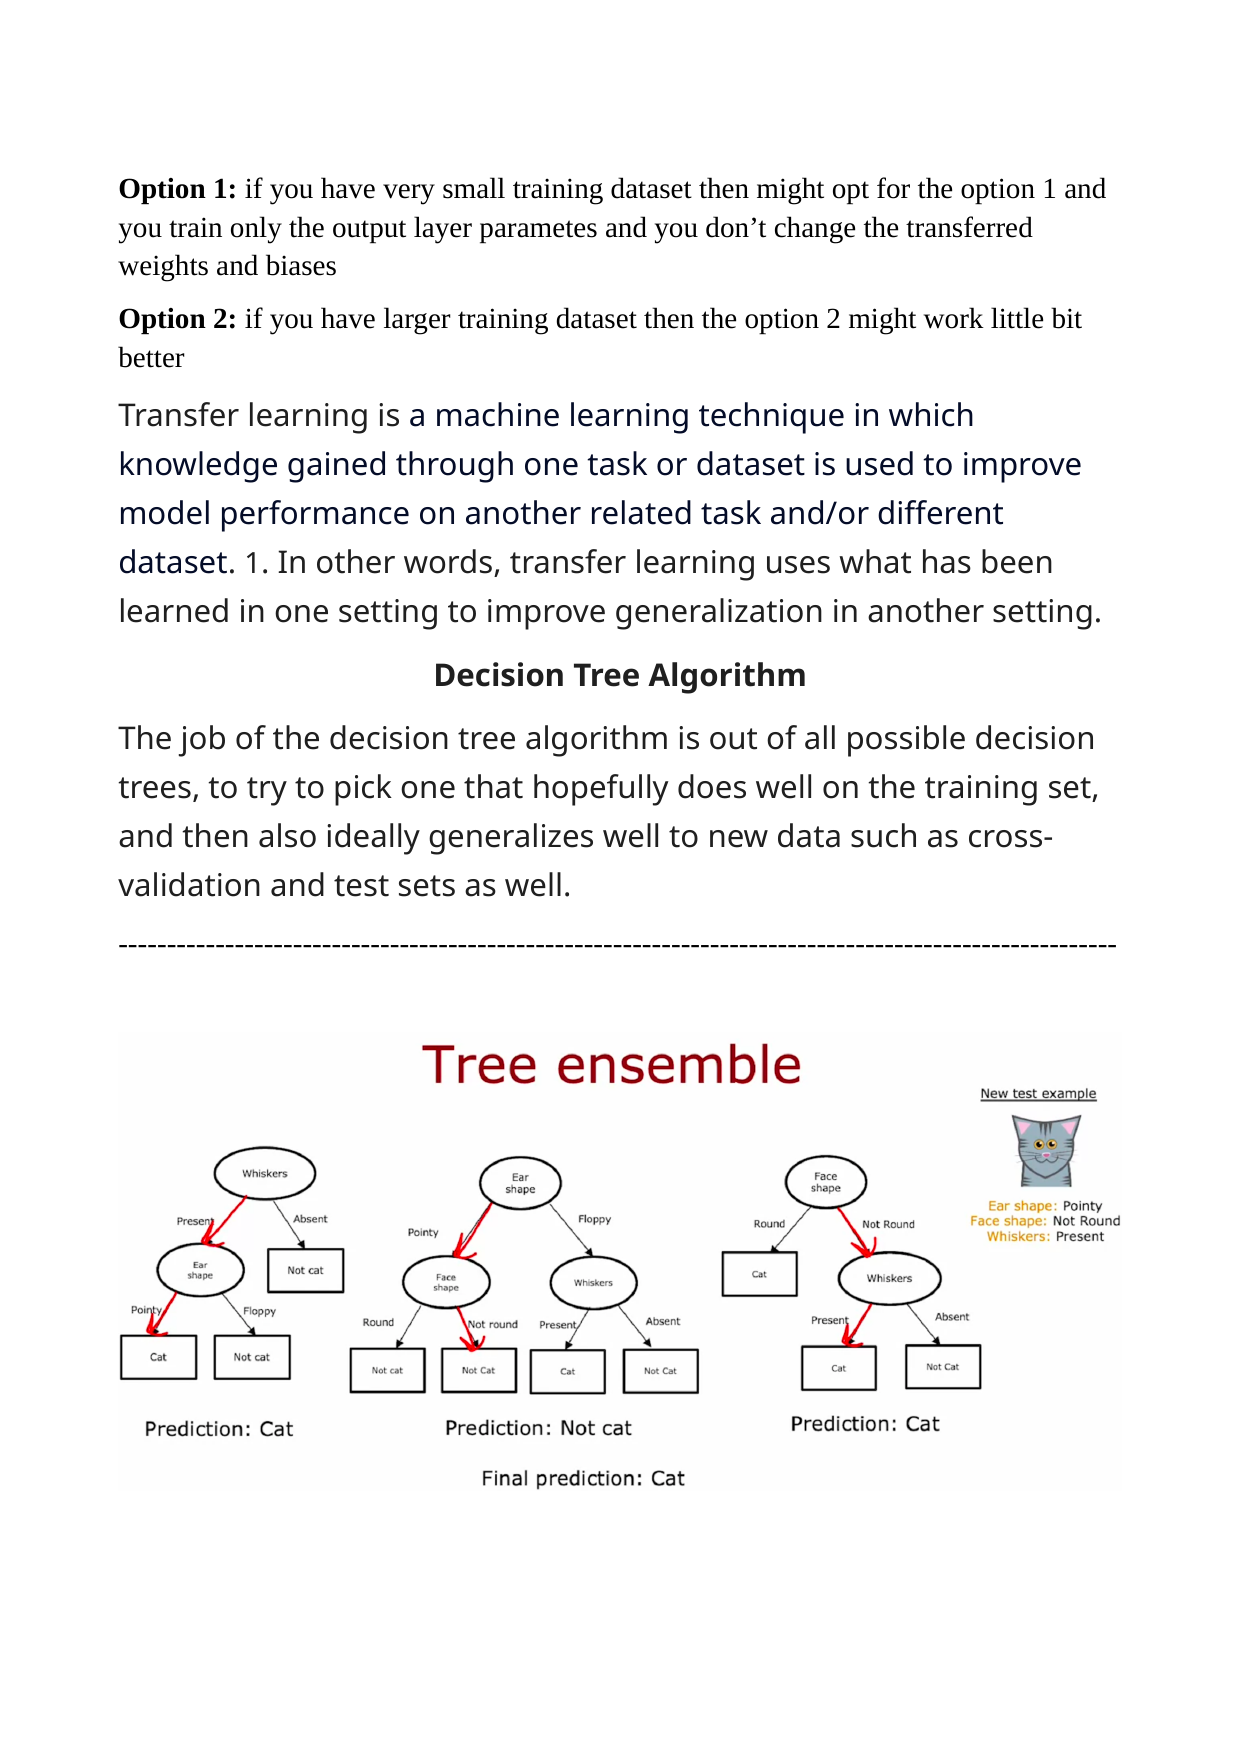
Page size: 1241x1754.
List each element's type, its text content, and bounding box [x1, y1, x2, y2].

text Option 1: if you have very small training dataset then might opt for the option 1 and you train only the output layer parametes and you don’t change the transferred weights and biases [118, 171, 1122, 282]
picture [118, 1032, 1123, 1491]
text Option 2: if you have larger training dataset then the option 2 might work little bit better [118, 301, 1122, 373]
text Transfer learning is a machine learning technique in which knowledge gained through one task or dataset is used to improve model performance on another related task and/or different dataset. 1. In other words, transfer learning uses what has been learned in one setting to improve generalization in another setting. [118, 393, 1122, 632]
text ------------------------------------------------------------------------------------------------------- [118, 926, 1122, 960]
text The job of the decision tree algorithm is out of all possible decision trees, to try to pick one that hopefully does well on the training set, and then also ideally generalizes well to new data such as cross-validation and test sets as well. [118, 716, 1122, 906]
text Decision Tree Algorithm [118, 652, 1122, 695]
